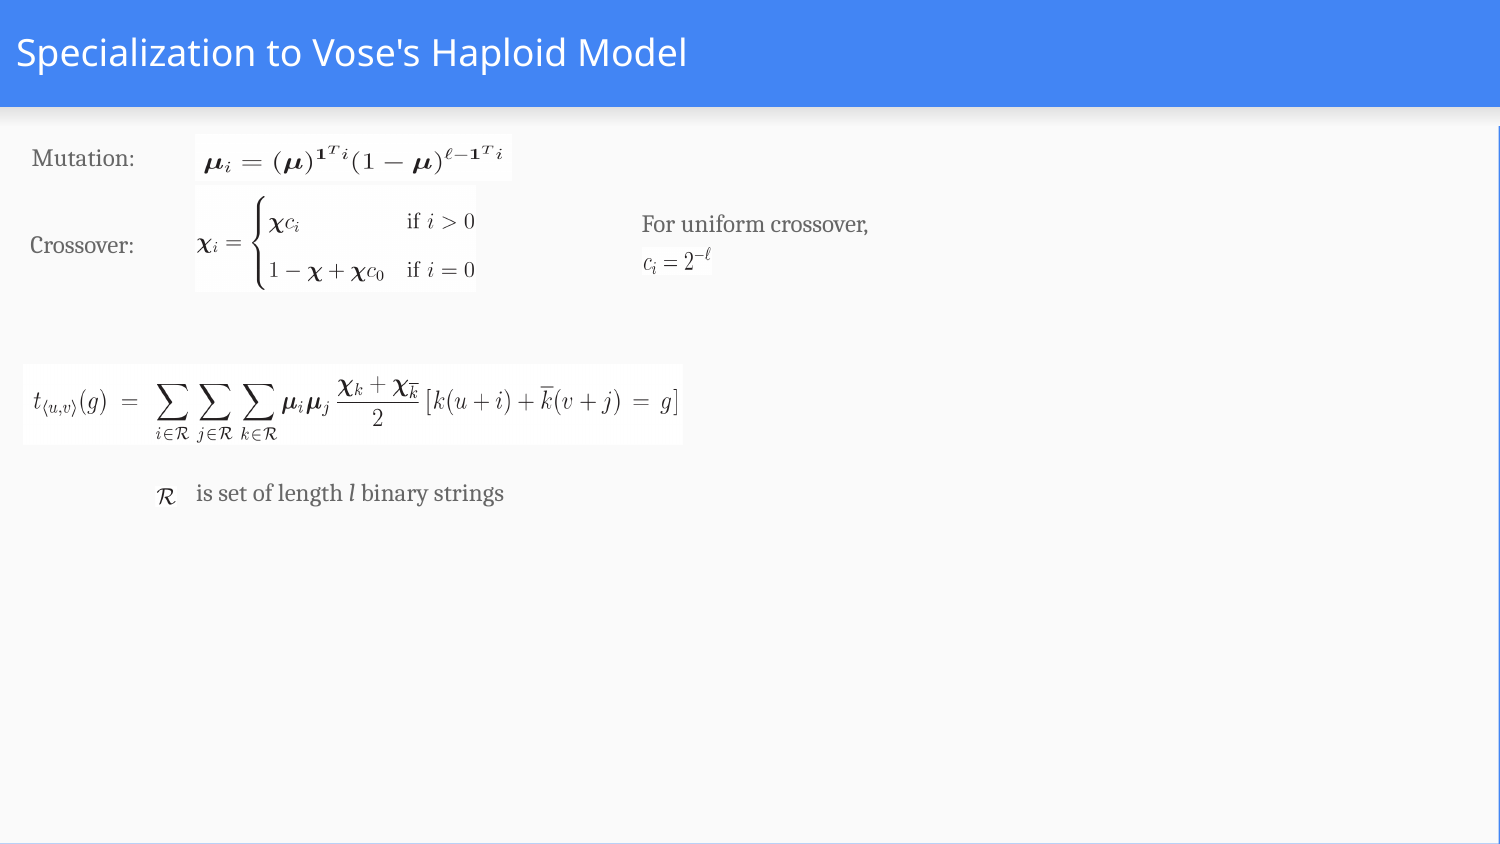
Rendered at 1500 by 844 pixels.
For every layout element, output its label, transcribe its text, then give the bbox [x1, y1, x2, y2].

picture [195, 134, 512, 181]
picture [23, 364, 683, 445]
text_box Mutation: [16, 136, 166, 181]
text_box Crossover: [15, 223, 178, 268]
picture [195, 185, 476, 292]
picture [155, 486, 177, 507]
text_box is set of length l binary strings [181, 471, 592, 517]
picture [642, 247, 712, 275]
text_box For uniform crossover, [626, 202, 937, 247]
title Specialization to Vose's Haploid Model [16, 2, 1464, 102]
